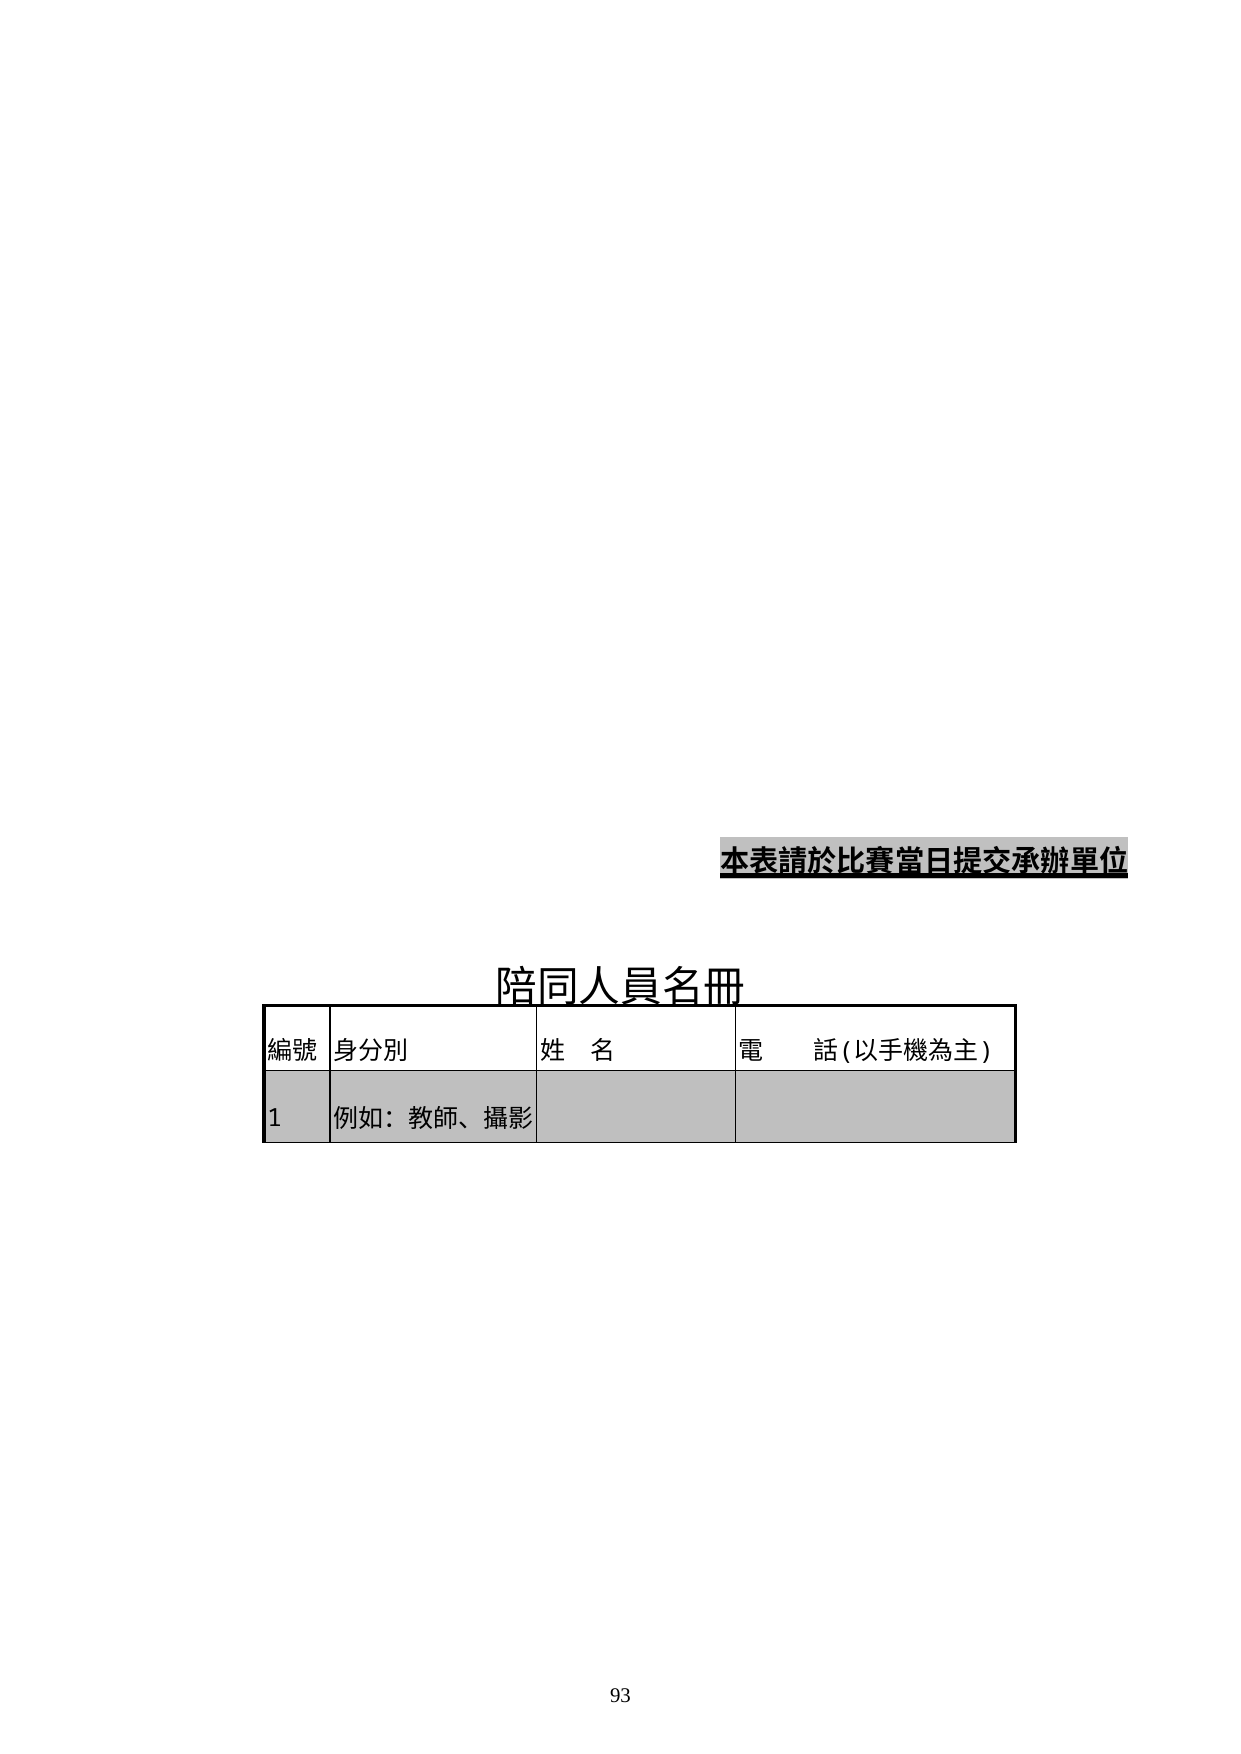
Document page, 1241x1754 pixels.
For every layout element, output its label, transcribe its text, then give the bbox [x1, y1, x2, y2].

table_cell [537, 1071, 735, 1142]
table_header 姓 名 [537, 1007, 735, 1070]
table_cell 例如：教師、攝影 [331, 1071, 536, 1142]
table_cell 1 [266, 1071, 329, 1142]
table_header 編號 [266, 1007, 329, 1070]
table_cell [736, 1071, 1014, 1142]
table_header 身分別 [331, 1007, 536, 1070]
table_header 電 話(以手機為主) [736, 1007, 1014, 1070]
text 陪同人員名冊 [112, 942, 1128, 1004]
text 本表請於比賽當日提交承辦單位 [112, 817, 1128, 879]
